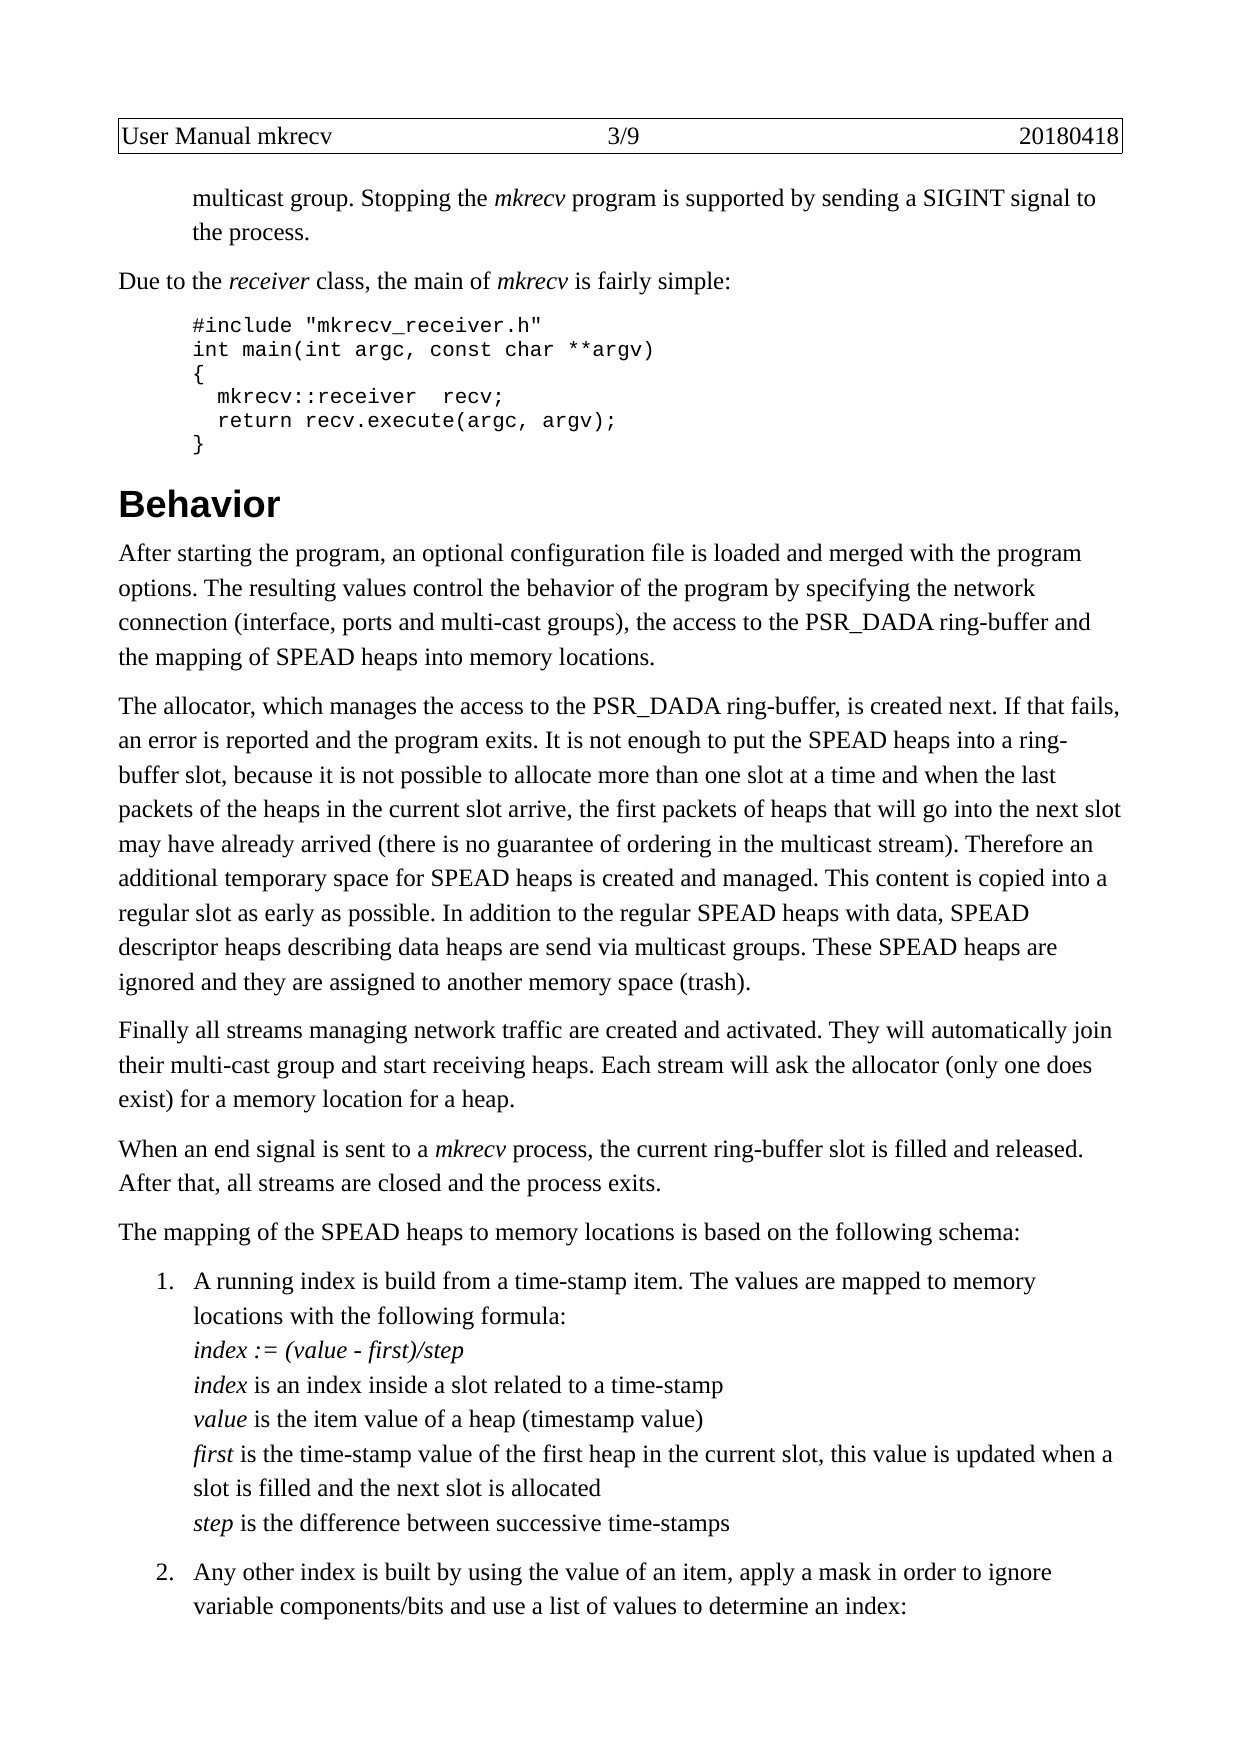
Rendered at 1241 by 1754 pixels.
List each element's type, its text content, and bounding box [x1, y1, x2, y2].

list A running index is build from a time-stamp item. The values are mapped to memory locations with the following formula: index := (value - first)/step index is an index inside a slot related to a time-stamp value is the item value of a heap (timestamp value) first is the time-stamp value of the first heap in the current slot, this value is updated when a slot is filled and the next slot is allocated step is the difference between successive time-stamps [156, 1266, 1122, 1536]
text The allocator, which manages the access to the PSR_DADA ring-buffer, is created next. If that fails, an error is reported and the program exits. It is not enough to put the SPEAD heaps into a ring-buffer slot, because it is not possible to allocate more than one slot at a time and when the last packets of the heaps in the current slot arrive, the first packets of heaps that will go into the next slot may have already arrived (there is no guarantee of ordering in the multicast stream). Therefore an additional temporary space for SPEAD heaps is created and managed. This content is copied into a regular slot as early as possible. In addition to the regular SPEAD heaps with data, SPEAD descriptor heaps describing data heaps are send via multicast groups. These SPEAD heaps are ignored and they are assigned to another memory space (trash). [118, 691, 1122, 995]
subtitle Behavior [118, 482, 1122, 526]
text int main(int argc, const char **argv) [118, 339, 1122, 362]
text Due to the receiver class, the main of mkrecv is fairly simple: [118, 266, 1122, 295]
text multicast group. Stopping the mkrecv program is supported by sending a SIGINT signal to the process. [192, 183, 1122, 246]
list Any other index is built by using the value of an item, apply a mask in order to ignore variable components/bits and use a list of values to determine an index: [156, 1557, 1122, 1620]
text The mapping of the SPEAD heaps to memory locations is based on the following schema: [118, 1217, 1122, 1246]
text Finally all streams managing network traffic are created and activated. They will automatically join their multi-cast group and start receiving heaps. Each stream will ask the allocator (only one does exist) for a memory location for a heap. [118, 1016, 1122, 1113]
text } [118, 433, 1122, 457]
text { [118, 362, 1122, 386]
text After starting the program, an optional configuration file is loaded and merged with the program options. The resulting values control the behavior of the program by specifying the network connection (interface, ports and multi-cast groups), the access to the PSR_DADA ring-buffer and the mapping of SPEAD heaps into memory locations. [118, 538, 1122, 670]
text mkrecv::receiver recv; [118, 386, 1122, 410]
text return recv.execute(argc, argv); [118, 410, 1122, 433]
text #include "mkrecv_receiver.h" [118, 315, 1122, 339]
text When an end signal is sent to a mkrecv process, the current ring-buffer slot is filled and released. After that, all streams are closed and the process exits. [118, 1134, 1122, 1197]
